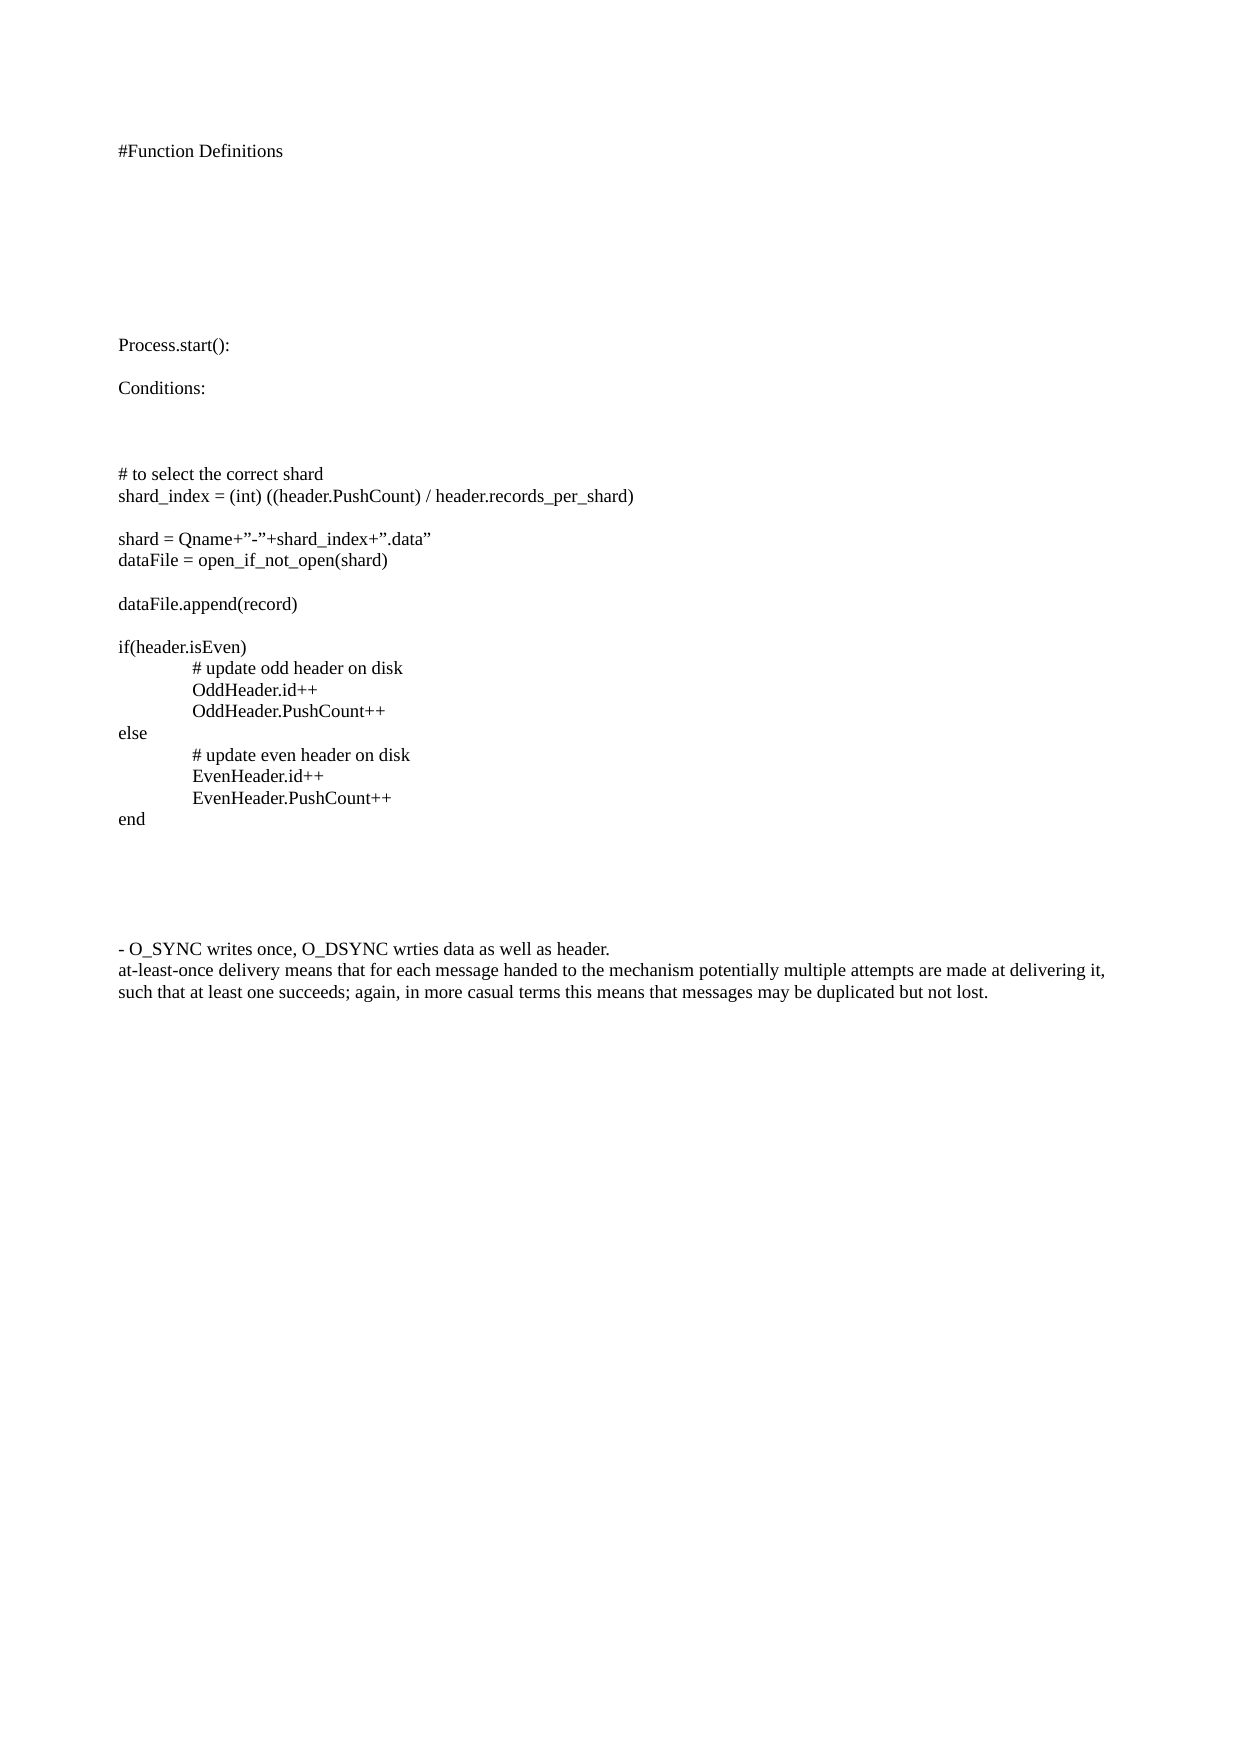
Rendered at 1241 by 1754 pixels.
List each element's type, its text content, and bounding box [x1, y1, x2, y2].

text # to select the correct shard [118, 463, 1122, 485]
text Conditions: [118, 377, 1122, 398]
text # update even header on disk [118, 743, 1122, 765]
text EvenHeader.id++ [118, 765, 1122, 787]
text Process.start(): [118, 334, 1122, 355]
text end [118, 808, 1122, 830]
text dataFile.append(record) [118, 592, 1122, 614]
text # update odd header on disk [118, 657, 1122, 679]
text shard = Qname+”-”+shard_index+”.data” [118, 528, 1122, 549]
text dataFile = open_if_not_open(shard) [118, 549, 1122, 571]
text #Function Definitions [118, 140, 1122, 161]
text if(header.isEven) [118, 636, 1122, 657]
text - O_SYNC writes once, O_DSYNC wrties data as well as header. [118, 937, 1122, 959]
text OddHeader.id++ [118, 679, 1122, 700]
text EvenHeader.PushCount++ [118, 787, 1122, 808]
text OddHeader.PushCount++ [118, 700, 1122, 722]
text shard_index = (int) ((header.PushCount) / header.records_per_shard) [118, 485, 1122, 506]
text else [118, 722, 1122, 743]
text at-least-once delivery means that for each message handed to the mechanism potentially multiple attempts are made at delivering it, such that at least one succeeds; again, in more casual terms this means that messages may be duplicated but not lost. [118, 959, 1122, 1002]
